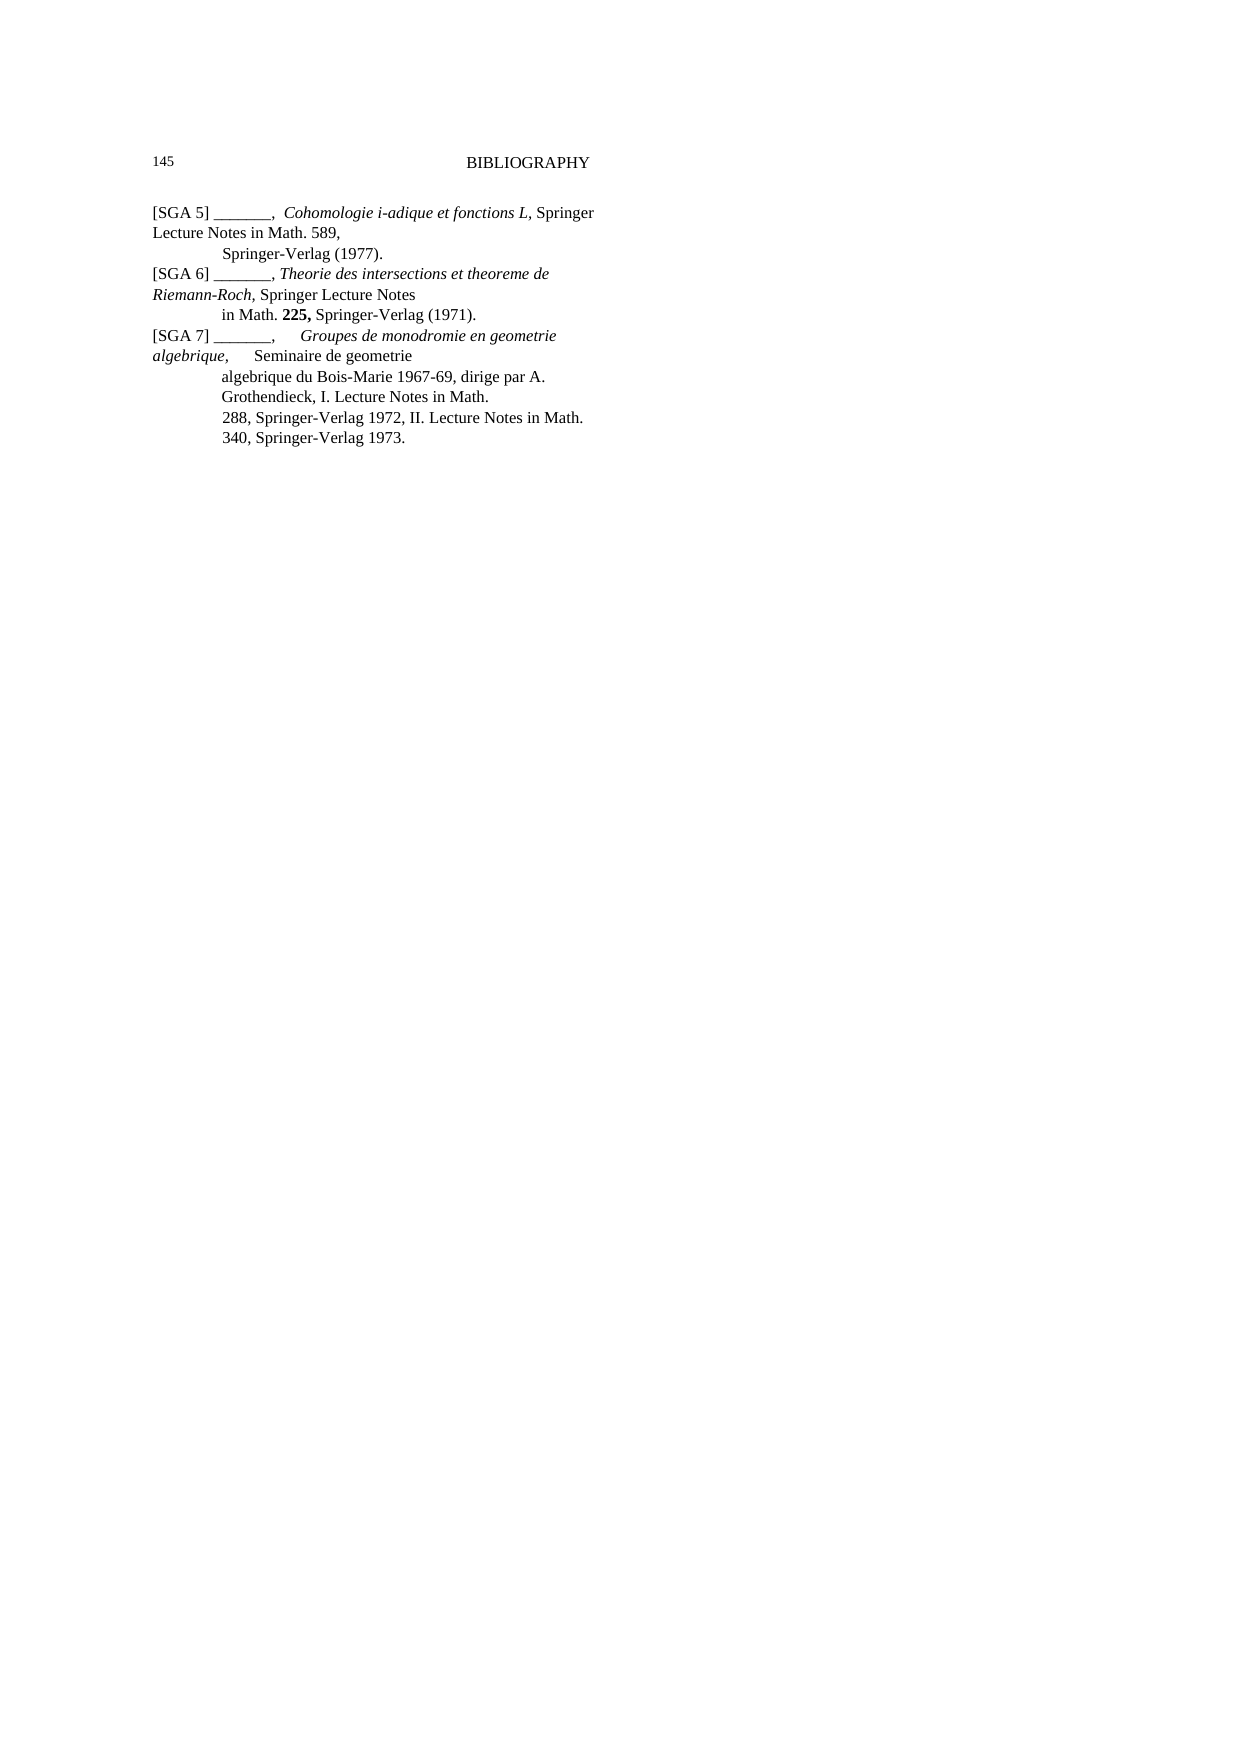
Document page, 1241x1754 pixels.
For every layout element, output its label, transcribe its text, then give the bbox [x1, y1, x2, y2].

text BIBLIOGRAPHY [466, 152, 601, 172]
text 288, Springer-Verlag 1972, II. Lecture Notes in Math. 340, Springer-Verlag 1973. [222, 407, 601, 448]
text [SGA 5] , Cohomologie i-adique et fonctions L, Springer Lecture Notes in Math. 589, [152, 202, 601, 243]
text in Math. 225, Springer-Verlag (1971). [SGA 7] , Groupes de monodromie en geometrie algebrique, Seminaire de geometrie [152, 304, 601, 366]
text Springer-Verlag (1977). [SGA 6] , Theorie des intersections et theoreme de Riemann-Roch, Springer Lecture Notes [152, 243, 601, 304]
text algebrique du Bois-Marie 1967-69, dirige par A. Grothendieck, I. Lecture Notes in Math. [221, 366, 601, 407]
text 145 [152, 152, 227, 169]
